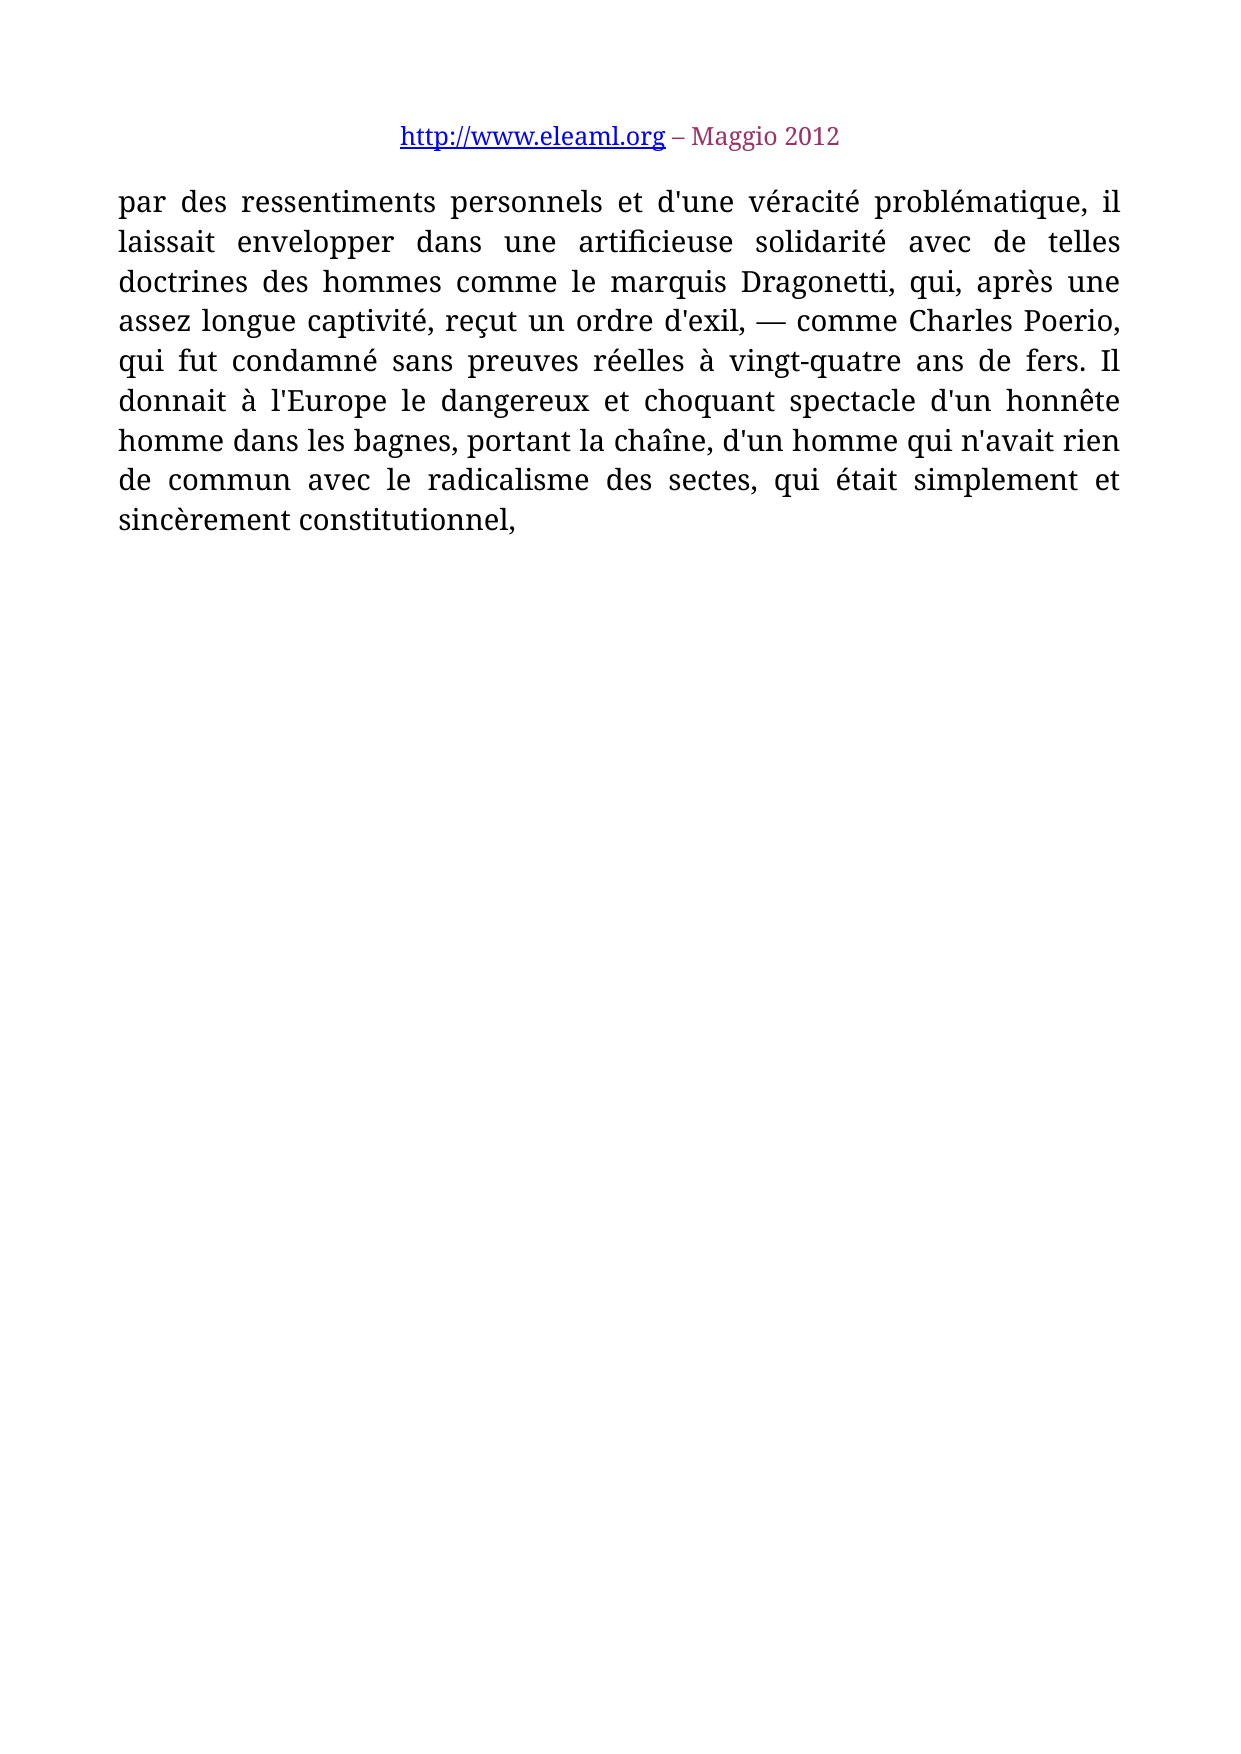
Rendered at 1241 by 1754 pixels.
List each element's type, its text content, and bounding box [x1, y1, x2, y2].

text par des ressentiments personnels et d'une véracité problématique, il laissait envelopper dans une artificieuse solidarité avec de telles doctrines des hommes comme le marquis Dragonetti, qui, après une assez longue captivité, reçut un ordre d'exil, — comme Charles Poerio, qui fut condamné sans preuves réelles à vingt-quatre ans de fers. Il donnait à l'Europe le dangereux et choquant spectacle d'un honnête homme dans les bagnes, portant la chaîne, d'un homme qui n'avait rien de commun avec le radicalisme des sectes, qui était simplement et sincèrement constitutionnel, [118, 182, 1122, 539]
